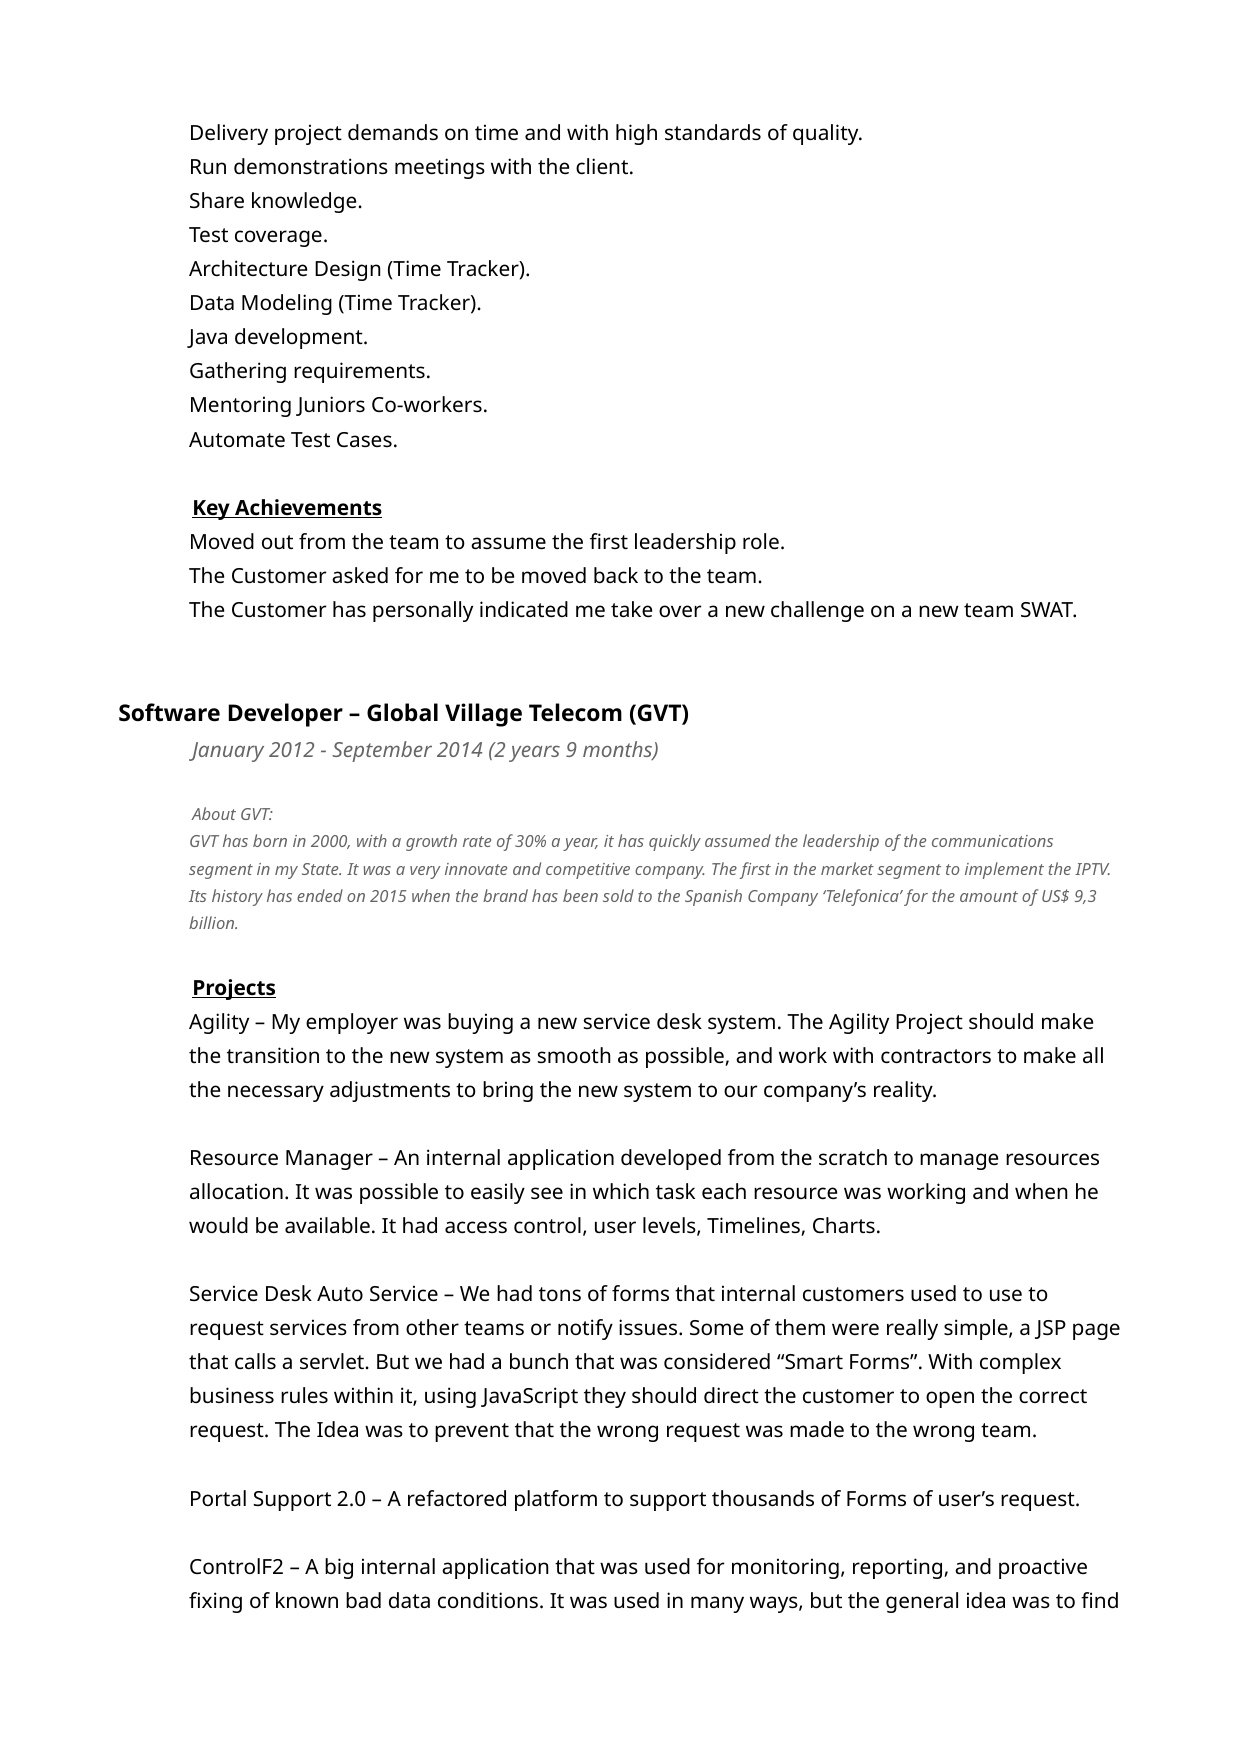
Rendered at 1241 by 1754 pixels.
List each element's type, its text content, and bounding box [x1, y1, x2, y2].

text Agility – My employer was buying a new service desk system. The Agility Project should make the transition to the new system as smooth as possible, and work with contractors to make all the necessary adjustments to bring the new system to our company’s reality. [189, 1007, 1122, 1103]
text Test coverage. [189, 220, 1122, 249]
text January 2012 - September 2014 (2 years 9 months) [118, 735, 1122, 763]
text Java development. [189, 322, 1122, 351]
text Run demonstrations meetings with the client. [189, 152, 1122, 181]
text About GVT: [118, 803, 1122, 826]
text Architecture Design (Time Tracker). [189, 254, 1122, 283]
text Key Achievements [118, 493, 1122, 521]
text Mentoring Juniors Co-workers. [189, 391, 1122, 419]
text Service Desk Auto Service – We had tons of forms that internal customers used to use to request services from other teams or notify issues. Some of them were really simple, a JSP page that calls a servlet. But we had a bunch that was considered “Smart Forms”. With complex business rules within it, using JavaScript they should direct the customer to open the correct request. The Idea was to prevent that the wrong request was made to the wrong team. [189, 1279, 1122, 1444]
text Data Modeling (Time Tracker). [189, 288, 1122, 317]
text Resource Manager – An internal application developed from the scratch to manage resources allocation. It was possible to easily see in which task each resource was working and when he would be available. It had access control, user levels, Timelines, Charts. [189, 1143, 1122, 1240]
text Delivery project demands on time and with high standards of quality. [189, 118, 1122, 147]
text The Customer asked for me to be moved back to the team. [189, 561, 1122, 589]
text Projects [118, 973, 1122, 1001]
text ControlF2 – A big internal application that was used for monitoring, reporting, and proactive fixing of known bad data conditions. It was used in many ways, but the general idea was to find [189, 1552, 1122, 1614]
text Gathering requirements. [189, 357, 1122, 385]
text Share knowledge. [189, 186, 1122, 215]
text Moved out from the team to assume the first leadership role. [189, 527, 1122, 555]
text Automate Test Cases. [189, 425, 1122, 453]
text Software Developer – Global Village Telecom (GVT) [118, 697, 1122, 728]
text Portal Support 2.0 – A refactored platform to support thousands of Forms of user’s request. [189, 1484, 1122, 1512]
text The Customer has personally indicated me take over a new challenge on a new team SWAT. [189, 595, 1122, 623]
text GVT has born in 2000, with a growth rate of 30% a year, it has quickly assumed the leadership of the communications segment in my State. It was a very innovate and competitive company. The first in the market segment to implement the IPTV. Its history has ended on 2015 when the brand has been sold to the Spanish Company ‘Telefonica’ for the amount of US$ 9,3 billion. [189, 830, 1122, 934]
